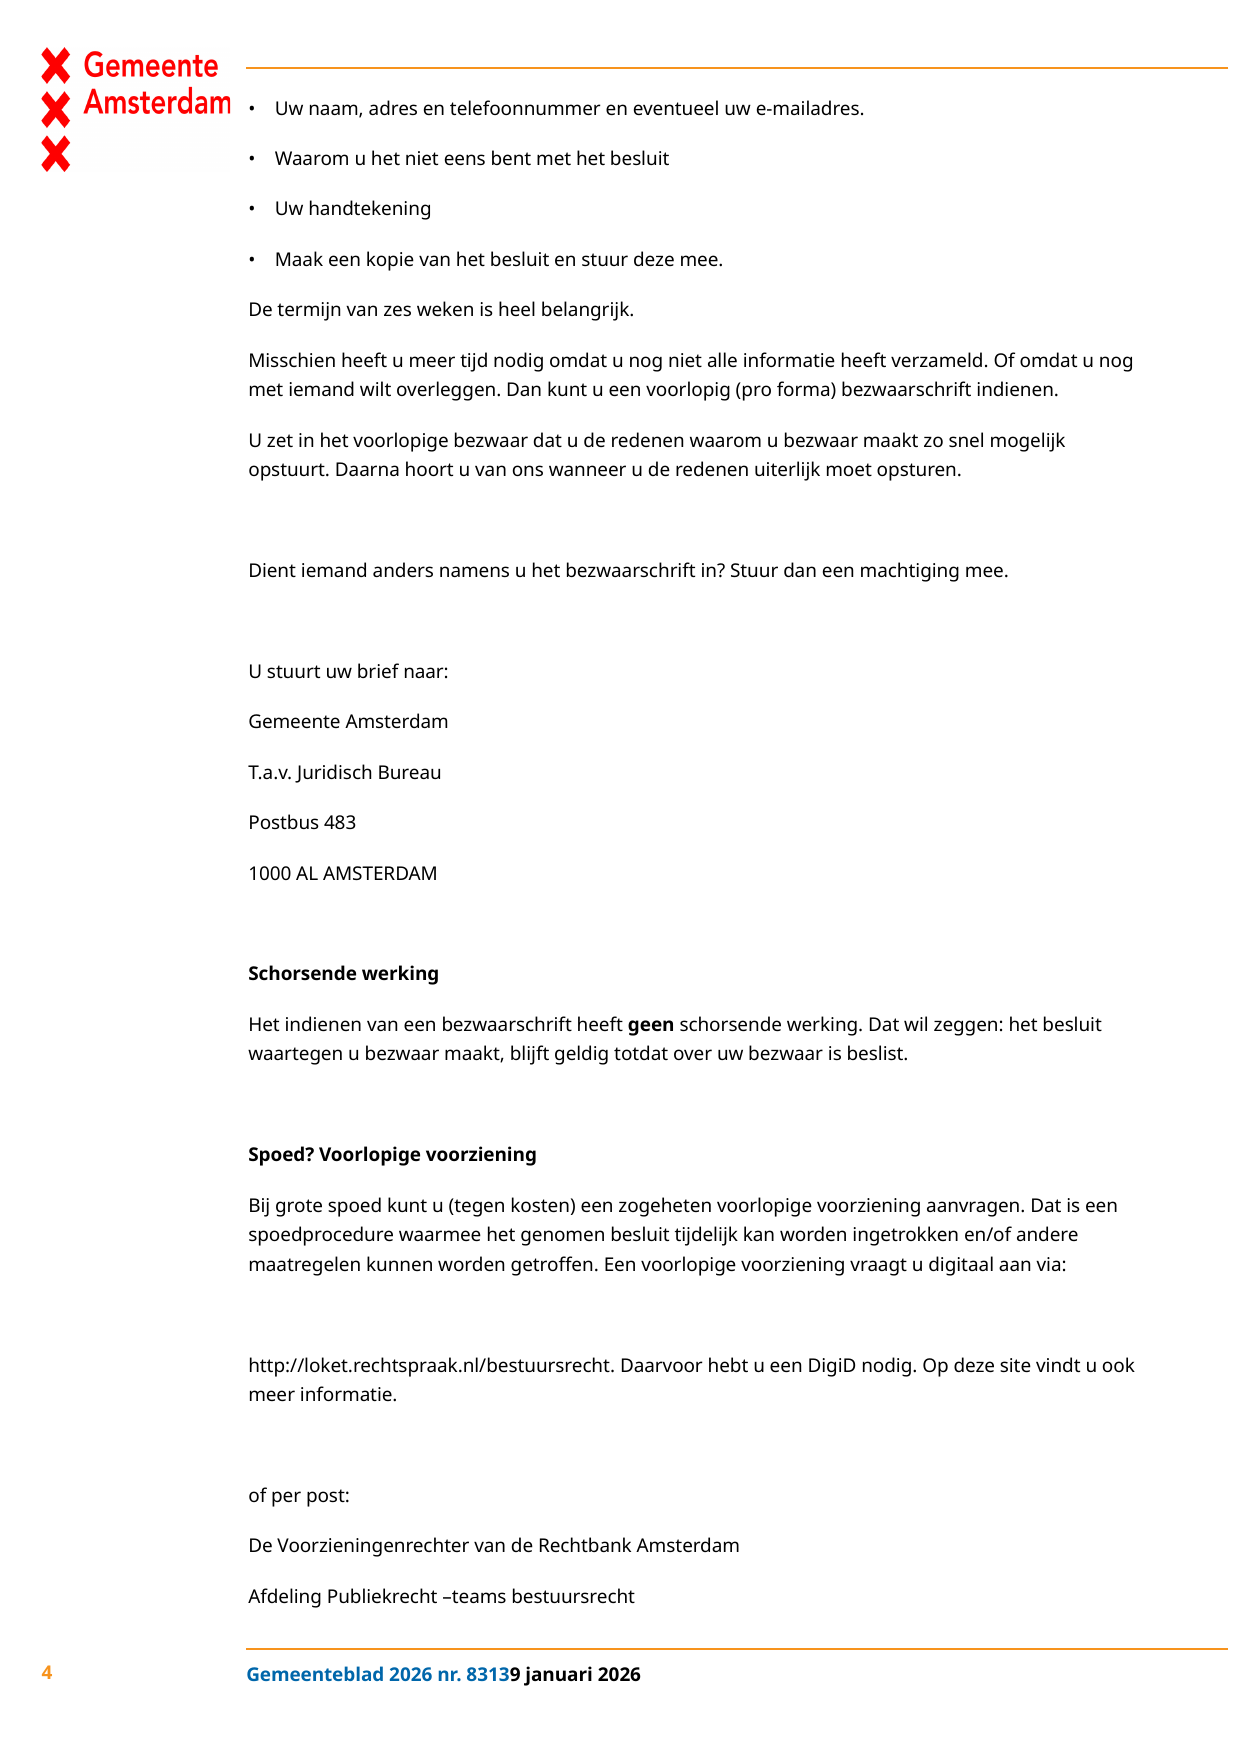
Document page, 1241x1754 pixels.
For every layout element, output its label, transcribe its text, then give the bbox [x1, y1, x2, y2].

text Schorsende werking [248, 961, 1152, 986]
text • Maak een kopie van het besluit en stuur deze mee. [248, 246, 1152, 272]
text Het indienen van een bezwaarschrift heeft geen schorsende werking. Dat wil zeggen: het besluit waartegen u bezwaar maakt, blijft geldig totdat over uw bezwaar is beslist. [248, 1011, 1152, 1066]
text U zet in het voorlopige bezwaar dat u de redenen waarom u bezwaar maakt zo snel mogelijk opstuurt. Daarna hoort u van ons wanneer u de redenen uiterlijk moet opsturen. [248, 427, 1152, 482]
text • Uw naam, adres en telefoonnummer en eventueel uw e-mailadres. [248, 95, 1152, 121]
text http://loket.rechtspraak.nl/bestuursrecht. Daarvoor hebt u een DigiD nodig. Op deze site vindt u ook meer informatie. [248, 1352, 1152, 1407]
text • Uw handtekening [248, 196, 1152, 221]
picture [41, 47, 231, 172]
text Afdeling Publiekrecht –teams bestuursrecht [248, 1583, 1152, 1609]
text • Waarom u het niet eens bent met het besluit [248, 145, 1152, 171]
text of per post: [248, 1482, 1152, 1508]
text 1000 AL AMSTERDAM [248, 860, 1152, 886]
text Dient iemand anders namens u het bezwaarschrift in? Stuur dan een machtiging mee. [248, 557, 1152, 583]
text Misschien heeft u meer tijd nodig omdat u nog niet alle informatie heeft verzameld. Of omdat u nog met iemand wilt overleggen. Dan kunt u een voorlopig (pro forma) bezwaarschrift indienen. [248, 347, 1152, 402]
text Gemeente Amsterdam [248, 708, 1152, 734]
text Bij grote spoed kunt u (tegen kosten) een zogeheten voorlopige voorziening aanvragen. Dat is een spoedprocedure waarmee het genomen besluit tijdelijk kan worden ingetrokken en/of andere maatregelen kunnen worden getroffen. Een voorlopige voorziening vraagt u digitaal aan via: [248, 1192, 1152, 1277]
text T.a.v. Juridisch Bureau [248, 759, 1152, 785]
text Postbus 483 [248, 809, 1152, 835]
text De termijn van zes weken is heel belangrijk. [248, 296, 1152, 322]
text U stuurt uw brief naar: [248, 658, 1152, 684]
text De Voorzieningenrechter van de Rechtbank Amsterdam [248, 1533, 1152, 1558]
text Spoed? Voorlopige voorziening [248, 1141, 1152, 1167]
